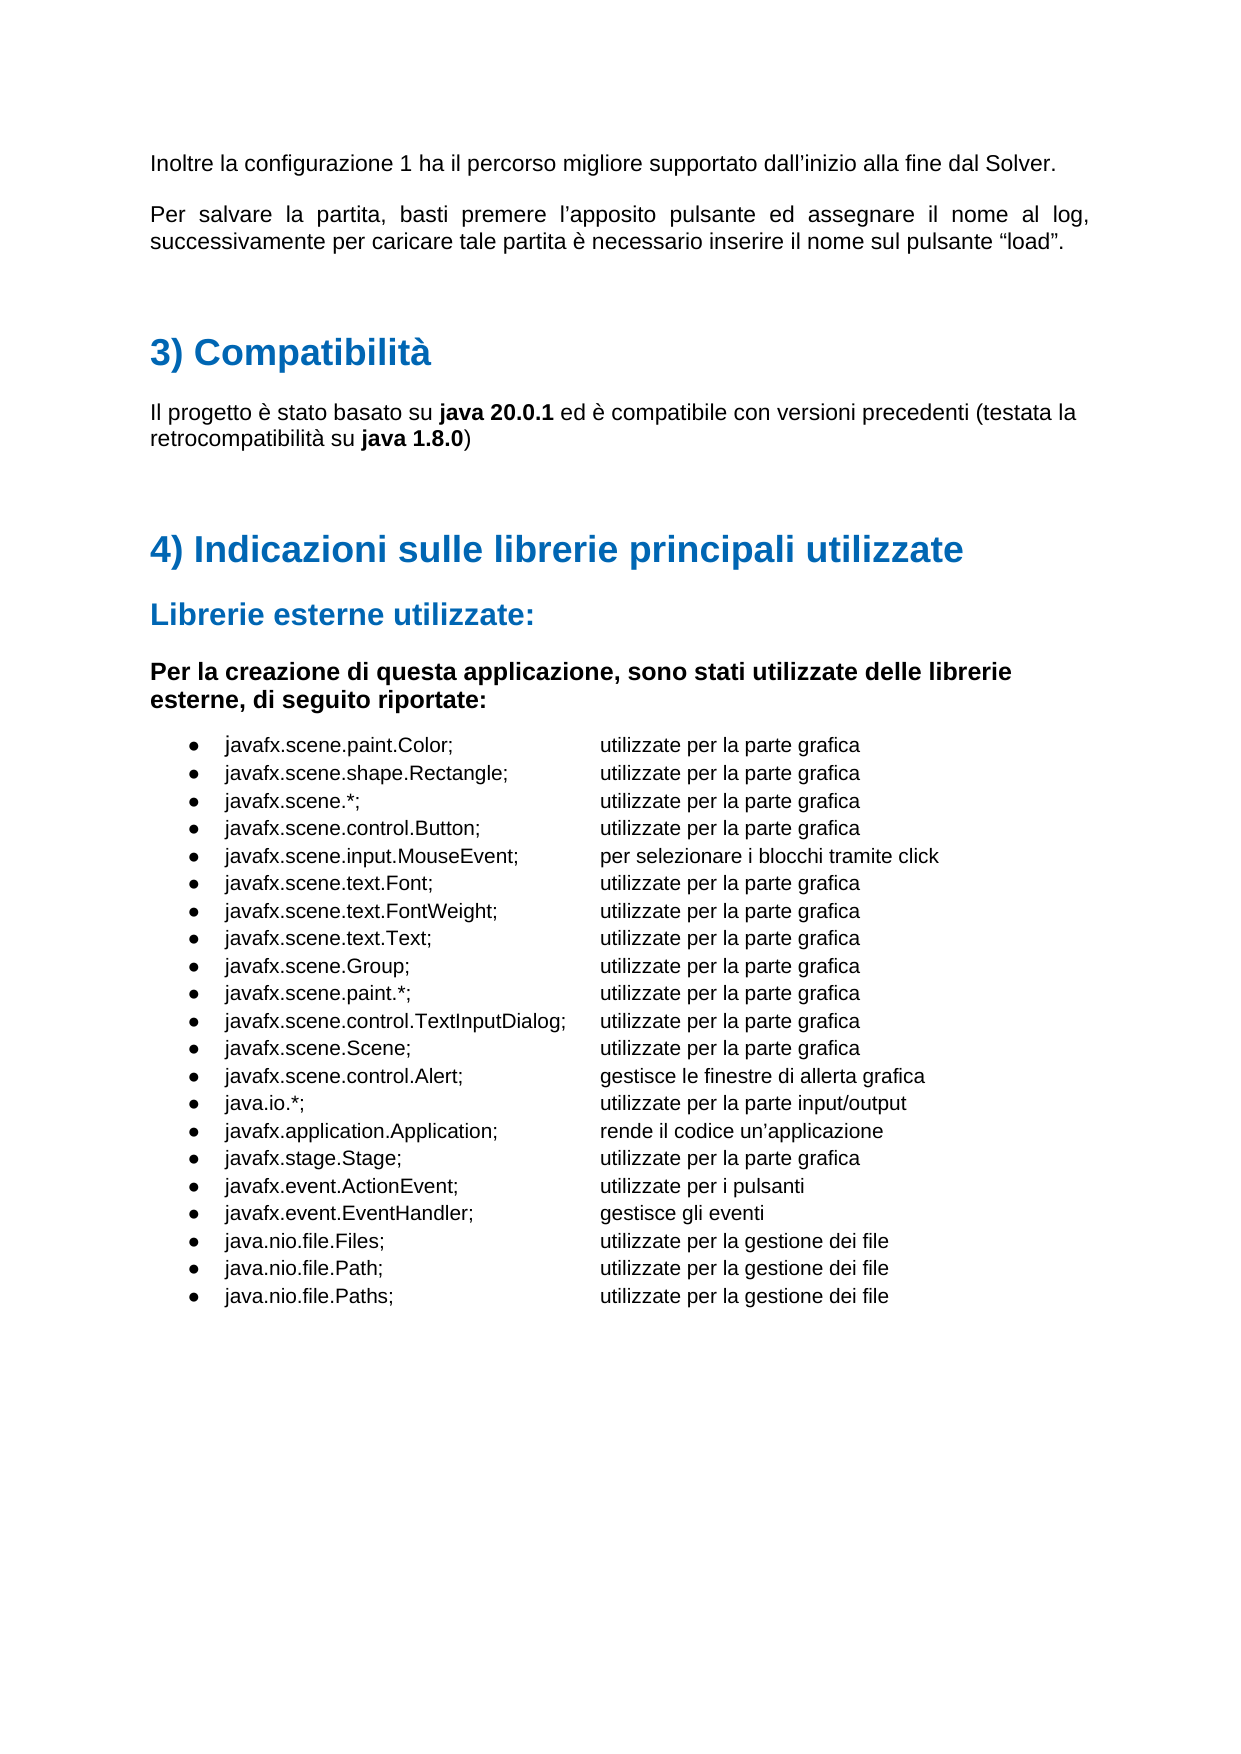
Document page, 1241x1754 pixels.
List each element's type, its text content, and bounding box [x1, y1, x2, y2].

list java.nio.file.Paths; utilizzate per la gestione dei file [187, 1283, 1090, 1307]
list javafx.scene.control.Button; utilizzate per la parte grafica [187, 816, 1090, 840]
text Per salvare la partita, basti premere l’apposito pulsante ed assegnare il nome al log, successivamente per caricare tale partita è necessario inserire il nome sul pulsante “load”. [150, 201, 1090, 254]
list javafx.scene.paint.*; utilizzate per la parte grafica [187, 981, 1090, 1005]
list javafx.scene.*; utilizzate per la parte grafica [187, 788, 1090, 812]
text Il progetto è stato basato su java 20.0.1 ed è compatibile con versioni precedenti (testata la retrocompatibilità su java 1.8.0) [150, 398, 1090, 451]
list javafx.scene.text.Font; utilizzate per la parte grafica [187, 871, 1090, 895]
text Per la creazione di questa applicazione, sono stati utilizzate delle librerie esterne, di seguito riportate: [150, 657, 1090, 714]
list javafx.scene.control.Alert; gestisce le finestre di allerta grafica [187, 1063, 1090, 1087]
text Librerie esterne utilizzate: [150, 596, 1090, 632]
list java.nio.file.Path; utilizzate per la gestione dei file [187, 1256, 1090, 1280]
list javafx.scene.text.FontWeight; utilizzate per la parte grafica [187, 898, 1090, 922]
list javafx.event.EventHandler; gestisce gli eventi [187, 1201, 1090, 1225]
list javafx.scene.input.MouseEvent; per selezionare i blocchi tramite click [187, 843, 1090, 867]
list java.nio.file.Files; utilizzate per la gestione dei file [187, 1228, 1090, 1252]
list java.io.*; utilizzate per la parte input/output [187, 1091, 1090, 1115]
text 3) Compatibilità [150, 330, 1090, 373]
list javafx.stage.Stage; utilizzate per la parte grafica [187, 1146, 1090, 1170]
list javafx.scene.text.Text; utilizzate per la parte grafica [187, 926, 1090, 950]
list javafx.scene.control.TextInputDialog; utilizzate per la parte grafica [187, 1008, 1090, 1032]
list javafx.scene.Group; utilizzate per la parte grafica [187, 953, 1090, 977]
list javafx.scene.paint.Color; utilizzate per la parte grafica [187, 731, 1090, 757]
text Inoltre la configurazione 1 ha il percorso migliore supportato dall’inizio alla fine dal Solver. [150, 150, 1090, 176]
list javafx.event.ActionEvent; utilizzate per i pulsanti [187, 1173, 1090, 1197]
list javafx.scene.shape.Rectangle; utilizzate per la parte grafica [187, 761, 1090, 785]
list javafx.application.Application; rende il codice un’applicazione [187, 1118, 1090, 1142]
list javafx.scene.Scene; utilizzate per la parte grafica [187, 1036, 1090, 1060]
text 4) Indicazioni sulle librerie principali utilizzate [150, 528, 1090, 571]
